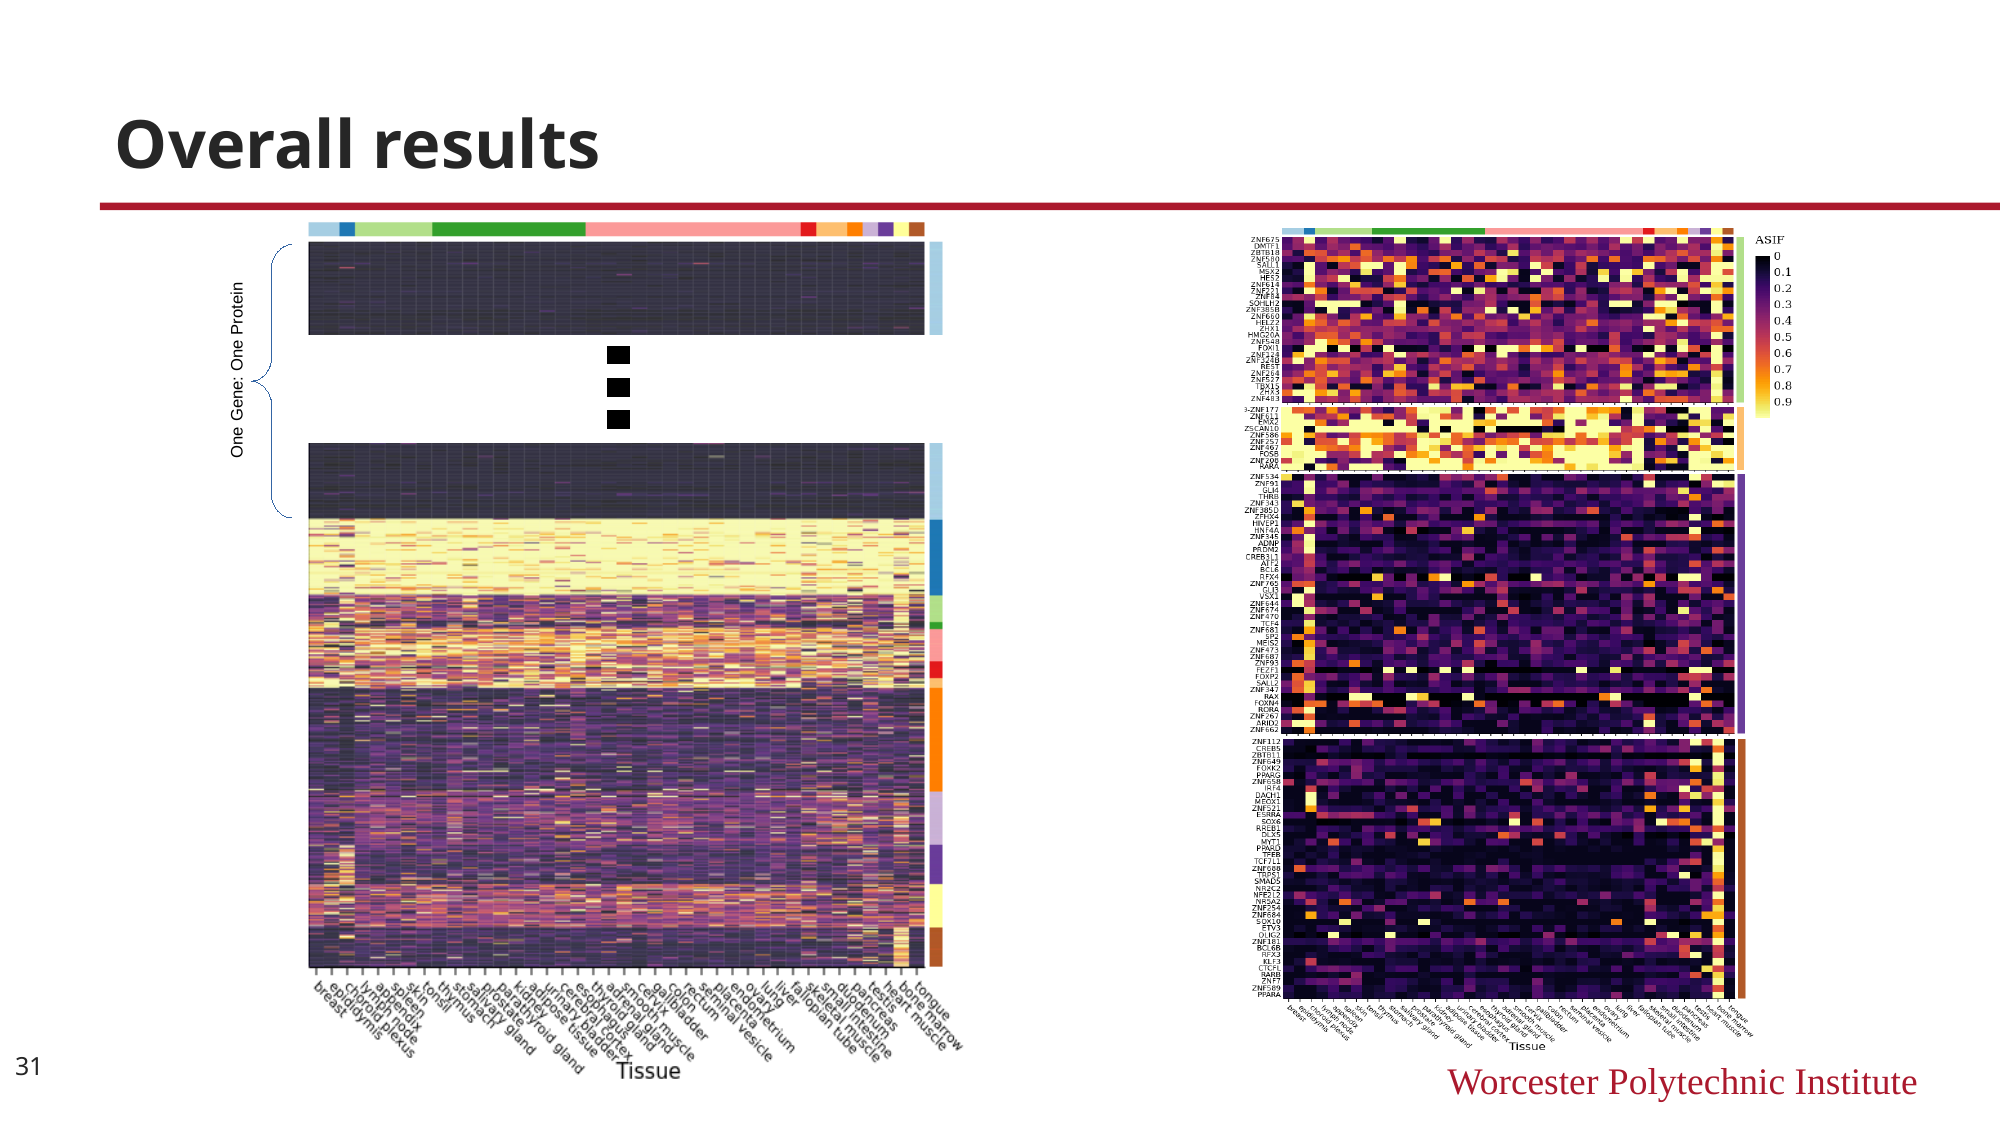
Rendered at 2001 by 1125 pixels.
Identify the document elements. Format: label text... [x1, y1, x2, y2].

text_box [607, 346, 630, 364]
picture [1244, 225, 1796, 1053]
picture [301, 443, 971, 1086]
picture [320, 214, 955, 335]
text_box [607, 410, 630, 429]
text_box One Gene: One Protein [153, 207, 320, 474]
text_box [607, 378, 630, 397]
title Overall results [99, 57, 1900, 189]
